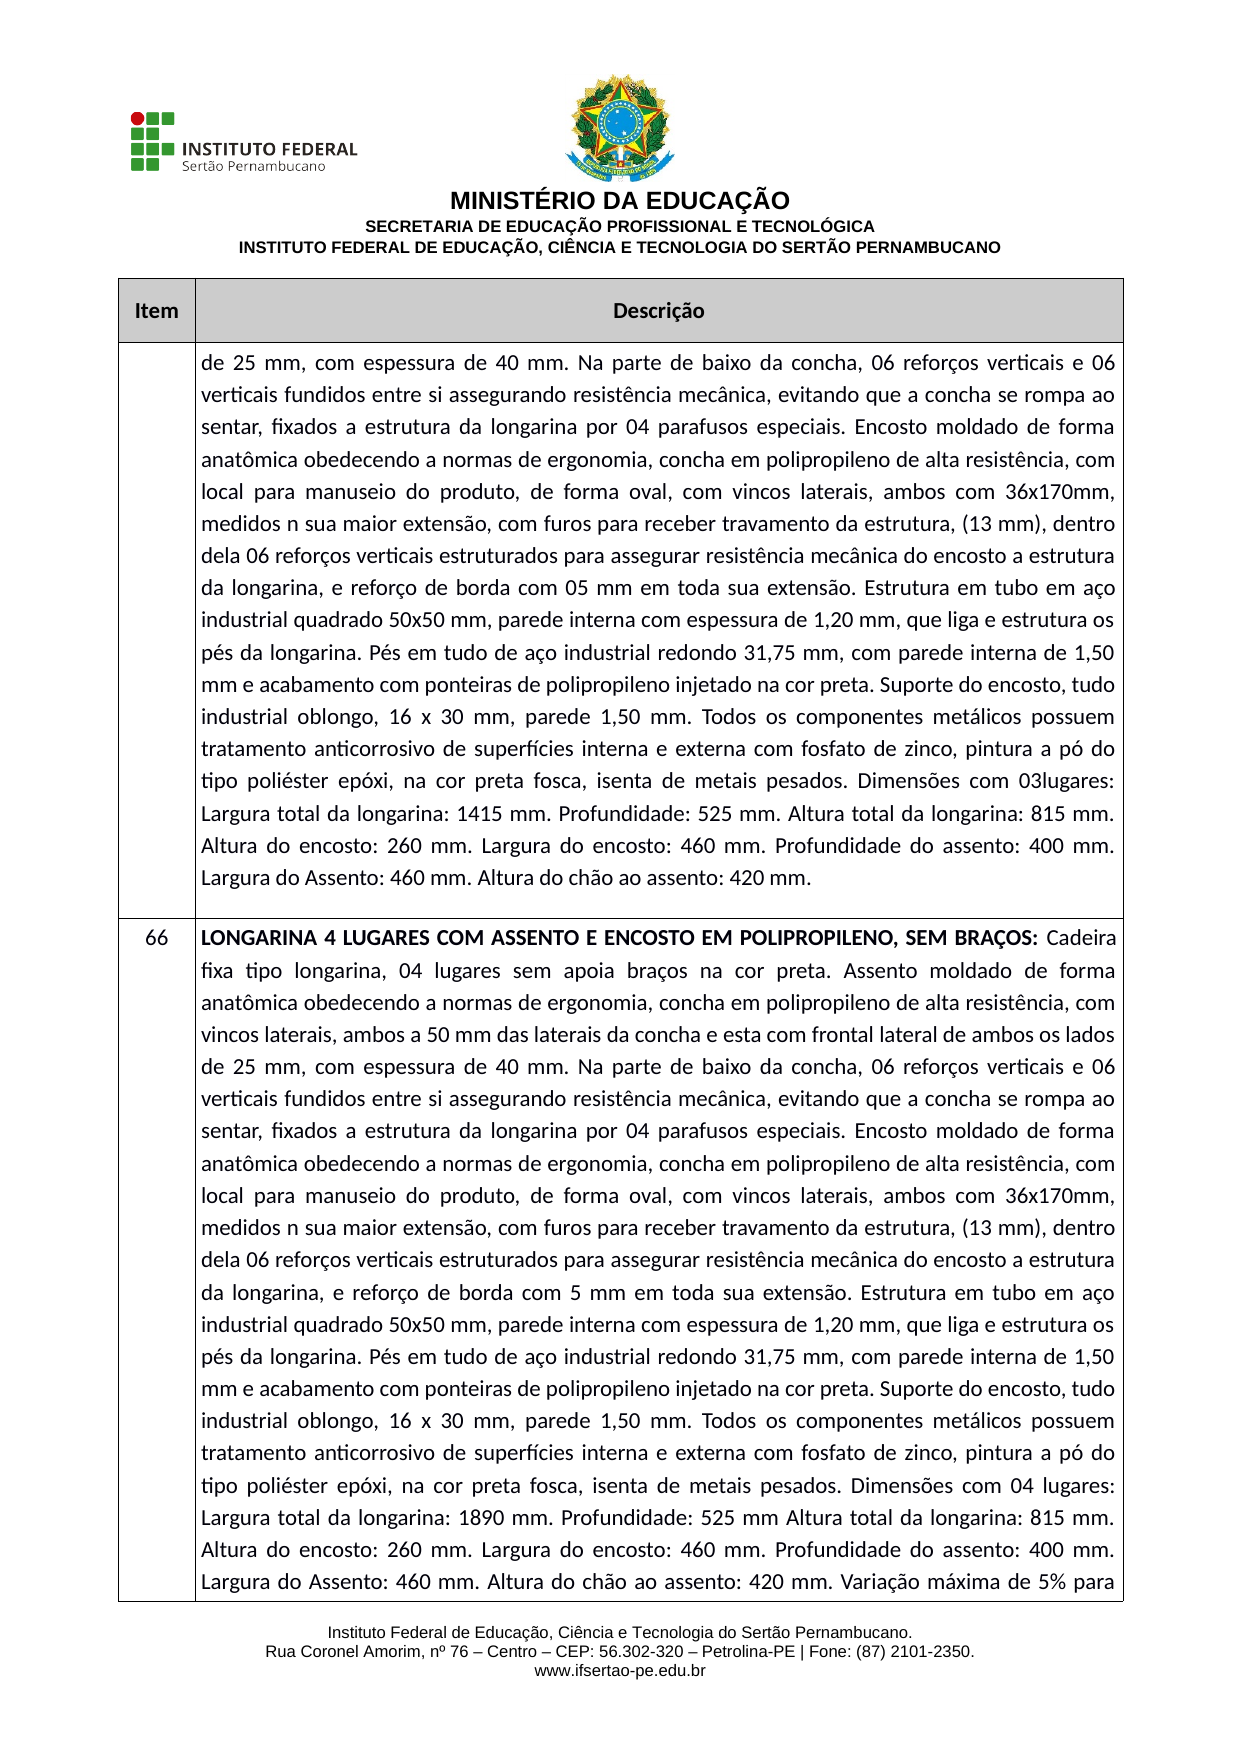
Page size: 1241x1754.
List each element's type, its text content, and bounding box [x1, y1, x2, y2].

table_cell [119, 343, 195, 918]
table_cell 66 [119, 919, 195, 1601]
picture [130, 112, 358, 171]
table_cell LONGARINA 4 LUGARES COM ASSENTO E ENCOSTO EM POLIPROPILENO, SEM BRAÇOS: Cadeira fixa tipo longarina, 04 lugares sem apoia braços na cor preta. Assento moldado de forma anatômica obedecendo a normas de ergonomia, concha em polipropileno de alta resistência, com vincos laterais, ambos a 50 mm das laterais da concha e esta com frontal lateral de ambos os lados de 25 mm, com espessura de 40 mm. Na parte de baixo da concha, 06 reforços verticais e 06 verticais fundidos entre si assegurando resistência mecânica, evitando que a concha se rompa ao sentar, fixados a estrutura da longarina por 04 parafusos especiais. Encosto moldado de forma anatômica obedecendo a normas de ergonomia, concha em polipropileno de alta resistência, com local para manuseio do produto, de forma oval, com vincos laterais, ambos com 36x170mm, medidos n sua maior extensão, com furos para receber travamento da estrutura, (13 mm), dentro dela 06 reforços verticais estruturados para assegurar resistência mecânica do encosto a estrutura da longarina, e reforço de borda com 5 mm em toda sua extensão. Estrutura em tubo em aço industrial quadrado 50x50 mm, parede interna com espessura de 1,20 mm, que liga e estrutura os pés da longarina. Pés em tudo de aço industrial redondo 31,75 mm, com parede interna de 1,50 mm e acabamento com ponteiras de polipropileno injetado na cor preta. Suporte do encosto, tudo industrial oblongo, 16 x 30 mm, parede 1,50 mm. Todos os componentes metálicos possuem tratamento anticorrosivo de superfícies interna e externa com fosfato de zinco, pintura a pó do tipo poliéster epóxi, na cor preta fosca, isenta de metais pesados. Dimensões com 04 lugares: Largura total da longarina: 1890 mm. Profundidade: 525 mm Altura total da longarina: 815 mm. Altura do encosto: 260 mm. Largura do encosto: 460 mm. Profundidade do assento: 400 mm. Largura do Assento: 460 mm. Altura do chão ao assento: 420 mm. Variação máxima de 5% para [196, 919, 1123, 1601]
table_header Descrição [196, 279, 1123, 342]
table_header Item [119, 279, 195, 342]
picture [565, 74, 675, 182]
table_cell de 25 mm, com espessura de 40 mm. Na parte de baixo da concha, 06 reforços verticais e 06 verticais fundidos entre si assegurando resistência mecânica, evitando que a concha se rompa ao sentar, fixados a estrutura da longarina por 04 parafusos especiais. Encosto moldado de forma anatômica obedecendo a normas de ergonomia, concha em polipropileno de alta resistência, com local para manuseio do produto, de forma oval, com vincos laterais, ambos com 36x170mm, medidos n sua maior extensão, com furos para receber travamento da estrutura, (13 mm), dentro dela 06 reforços verticais estruturados para assegurar resistência mecânica do encosto a estrutura da longarina, e reforço de borda com 05 mm em toda sua extensão. Estrutura em tubo em aço industrial quadrado 50x50 mm, parede interna com espessura de 1,20 mm, que liga e estrutura os pés da longarina. Pés em tudo de aço industrial redondo 31,75 mm, com parede interna de 1,50 mm e acabamento com ponteiras de polipropileno injetado na cor preta. Suporte do encosto, tudo industrial oblongo, 16 x 30 mm, parede 1,50 mm. Todos os componentes metálicos possuem tratamento anticorrosivo de superfícies interna e externa com fosfato de zinco, pintura a pó do tipo poliéster epóxi, na cor preta fosca, isenta de metais pesados. Dimensões com 03lugares: Largura total da longarina: 1415 mm. Profundidade: 525 mm. Altura total da longarina: 815 mm. Altura do encosto: 260 mm. Largura do encosto: 460 mm. Profundidade do assento: 400 mm. Largura do Assento: 460 mm. Altura do chão ao assento: 420 mm. [196, 343, 1123, 918]
